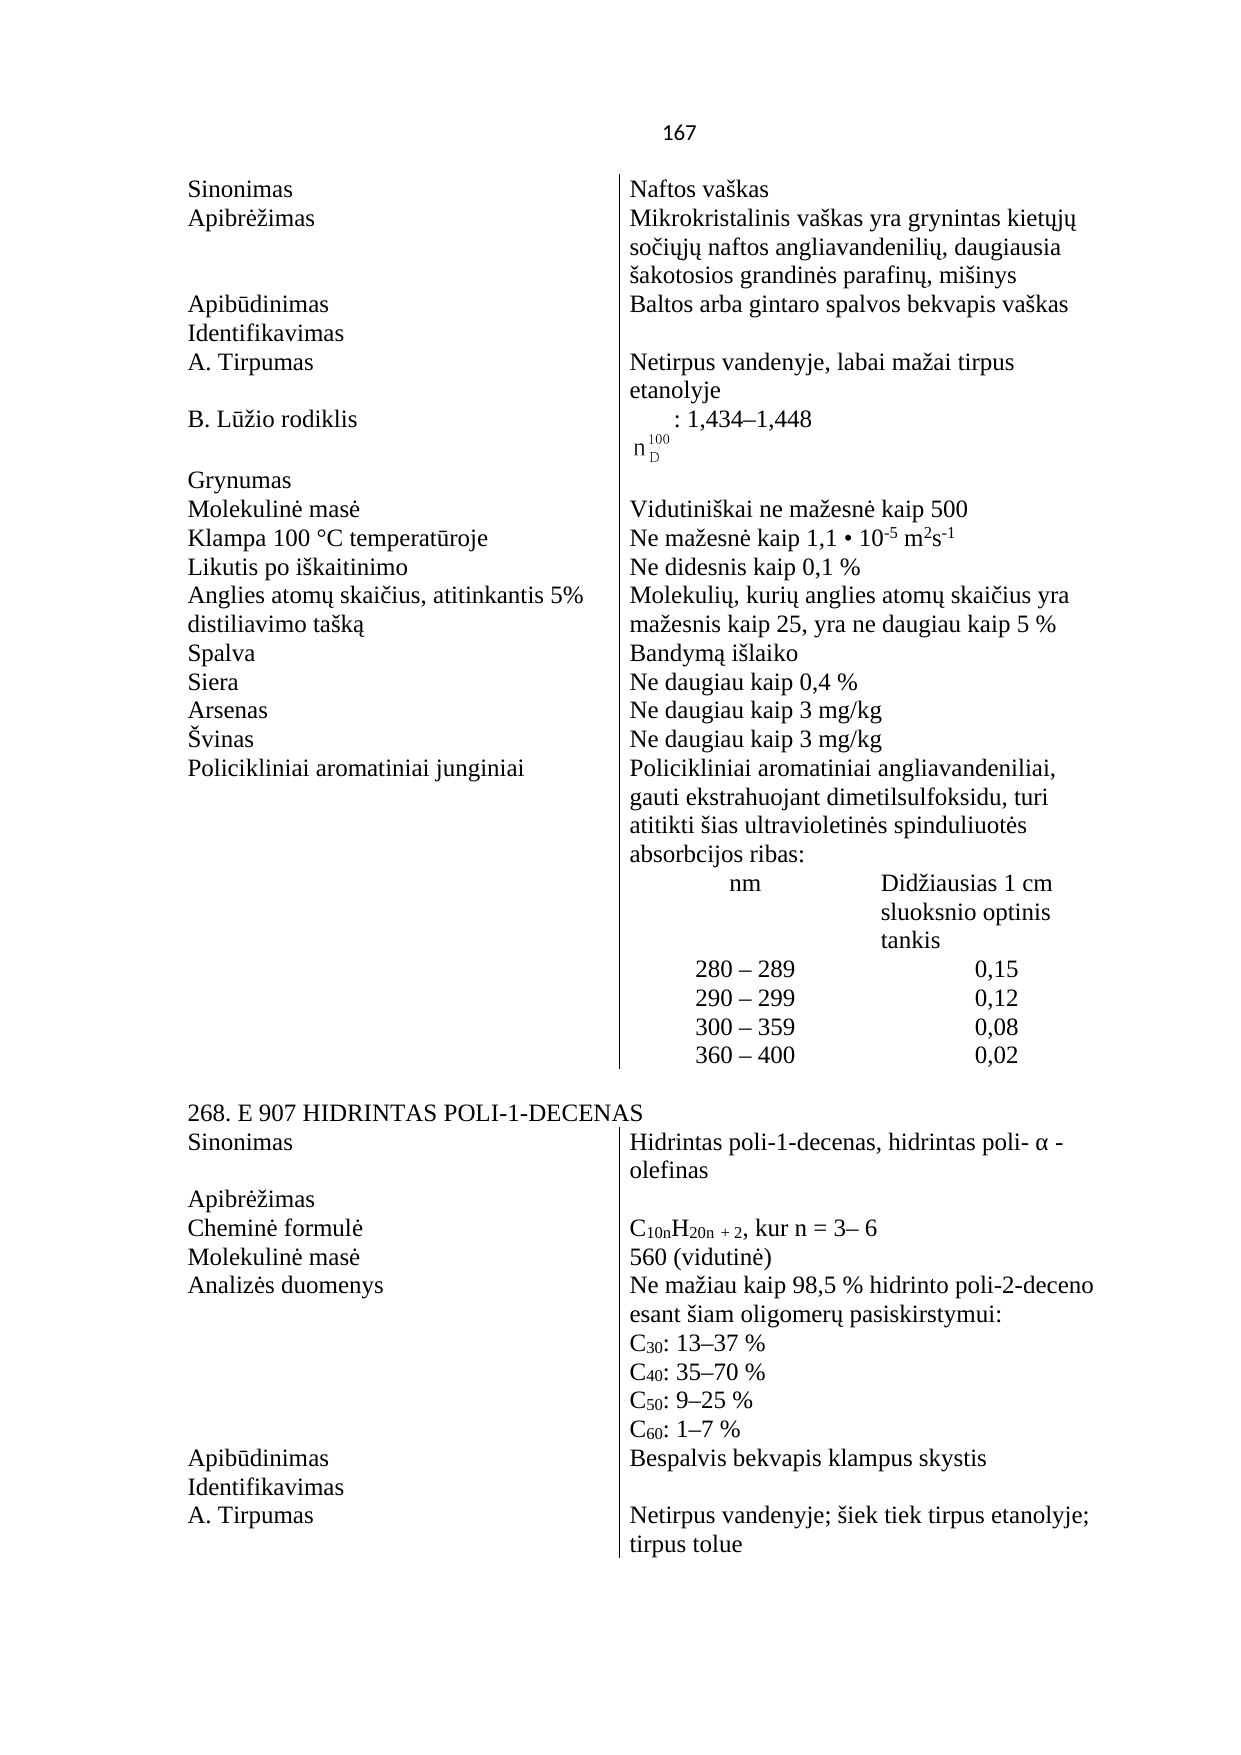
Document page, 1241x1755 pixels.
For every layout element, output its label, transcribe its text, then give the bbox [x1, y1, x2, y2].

table_cell Netirpus vandenyje; šiek tiek tirpus etanolyje; tirpus tolue [620, 1500, 1122, 1558]
table_cell Bespalvis bekvapis klampus skystis [620, 1443, 1122, 1472]
table_cell Vidutiniškai ne mažesnė kaip 500 [620, 494, 1122, 523]
table_cell Molekulinė masė [177, 494, 619, 523]
table_cell 0,08 [871, 1012, 1122, 1040]
table_cell Grynumas [177, 465, 619, 494]
table_cell Likutis po iškaitinimo [177, 552, 619, 580]
table_cell Ne mažesnė kaip 1,1 • 10-5 m2s-1 [620, 523, 1122, 552]
table_cell Sinonimas [177, 174, 619, 203]
table_cell [620, 465, 1122, 494]
table_cell Ne daugiau kaip 3 mg/kg [620, 724, 1122, 753]
table_cell Sinonimas [177, 1127, 619, 1184]
table_cell Didžiausias 1 cm sluoksnio optinis tankis [871, 868, 1122, 954]
table_cell Siera [177, 667, 619, 695]
table_cell Naftos vaškas [620, 174, 1122, 203]
table_cell [177, 1012, 619, 1040]
table_cell Apibūdinimas [177, 1443, 619, 1472]
table_cell Apibrėžimas [177, 1184, 619, 1213]
table_cell Identifikavimas [177, 318, 619, 347]
table_cell Cheminė formulė [177, 1213, 619, 1242]
table_cell 0,12 [871, 983, 1122, 1012]
table_cell Arsenas [177, 695, 619, 724]
table_cell A. Tirpumas [177, 347, 619, 404]
table_cell 280 – 289 [620, 954, 871, 983]
table_cell Policikliniai aromatiniai angliavandeniliai, gauti ekstrahuojant dimetilsulfoksidu, turi atitikti šias ultravioletinės spinduliuotės absorbcijos ribas: [620, 753, 1122, 868]
table_cell Apibrėžimas [177, 203, 619, 289]
table_cell 290 – 299 [620, 983, 871, 1012]
table_cell : 1,434–1,448 [620, 404, 1122, 465]
table_cell Mikrokristalinis vaškas yra grynintas kietųjų sočiųjų naftos angliavandenilių, daugiausia šakotosios grandinės parafinų, mišinys [620, 203, 1122, 289]
table_cell Ne mažiau kaip 98,5 % hidrinto poli-2-deceno esant šiam oligomerų pasiskirstymui: C30: 13–37 % C40: 35–70 % C50: 9–25 % C60: 1–7 % [620, 1270, 1122, 1443]
table_cell Bandymą išlaiko [620, 638, 1122, 667]
table_cell 0,15 [871, 954, 1122, 983]
table_cell Molekulinė masė [177, 1242, 619, 1270]
table_cell 360 – 400 [620, 1040, 871, 1069]
table_cell [177, 954, 619, 983]
table_cell A. Tirpumas [177, 1500, 619, 1558]
table_cell 0,02 [871, 1040, 1122, 1069]
table_cell Apibūdinimas [177, 289, 619, 318]
table_cell Anglies atomų skaičius, atitinkantis 5% distiliavimo tašką [177, 580, 619, 638]
table_cell B. Lūžio rodiklis [177, 404, 619, 465]
table_cell [177, 868, 619, 954]
table_cell 300 – 359 [620, 1012, 871, 1040]
table_cell nm [620, 868, 871, 954]
table_cell [620, 318, 1122, 347]
table_cell 268. E 907 HIDRINTAS POLI-1-DECENAS [177, 1069, 1122, 1127]
table_cell Policikliniai aromatiniai junginiai [177, 753, 619, 868]
table_cell [620, 1472, 1122, 1500]
table_cell Identifikavimas [177, 1472, 619, 1500]
table_cell [177, 983, 619, 1012]
table_cell Klampa 100 °C temperatūroje [177, 523, 619, 552]
table_cell Baltos arba gintaro spalvos bekvapis vaškas [620, 289, 1122, 318]
table_cell Ne daugiau kaip 3 mg/kg [620, 695, 1122, 724]
table_cell Spalva [177, 638, 619, 667]
table_cell Netirpus vandenyje, labai mažai tirpus etanolyje [620, 347, 1122, 404]
table_cell Molekulių, kurių anglies atomų skaičius yra mažesnis kaip 25, yra ne daugiau kaip 5 % [620, 580, 1122, 638]
table_cell Ne daugiau kaip 0,4 % [620, 667, 1122, 695]
table_cell [620, 1184, 1122, 1213]
table_cell Ne didesnis kaip 0,1 % [620, 552, 1122, 580]
table_cell C10nH20n + 2, kur n = 3– 6 [620, 1213, 1122, 1242]
table_cell 560 (vidutinė) [620, 1242, 1122, 1270]
table_cell Švinas [177, 724, 619, 753]
table_cell Analizės duomenys [177, 1270, 619, 1443]
table_cell Hidrintas poli-1-decenas, hidrintas poli- αalfa -olefinas [620, 1127, 1122, 1184]
table_cell [177, 1040, 619, 1069]
